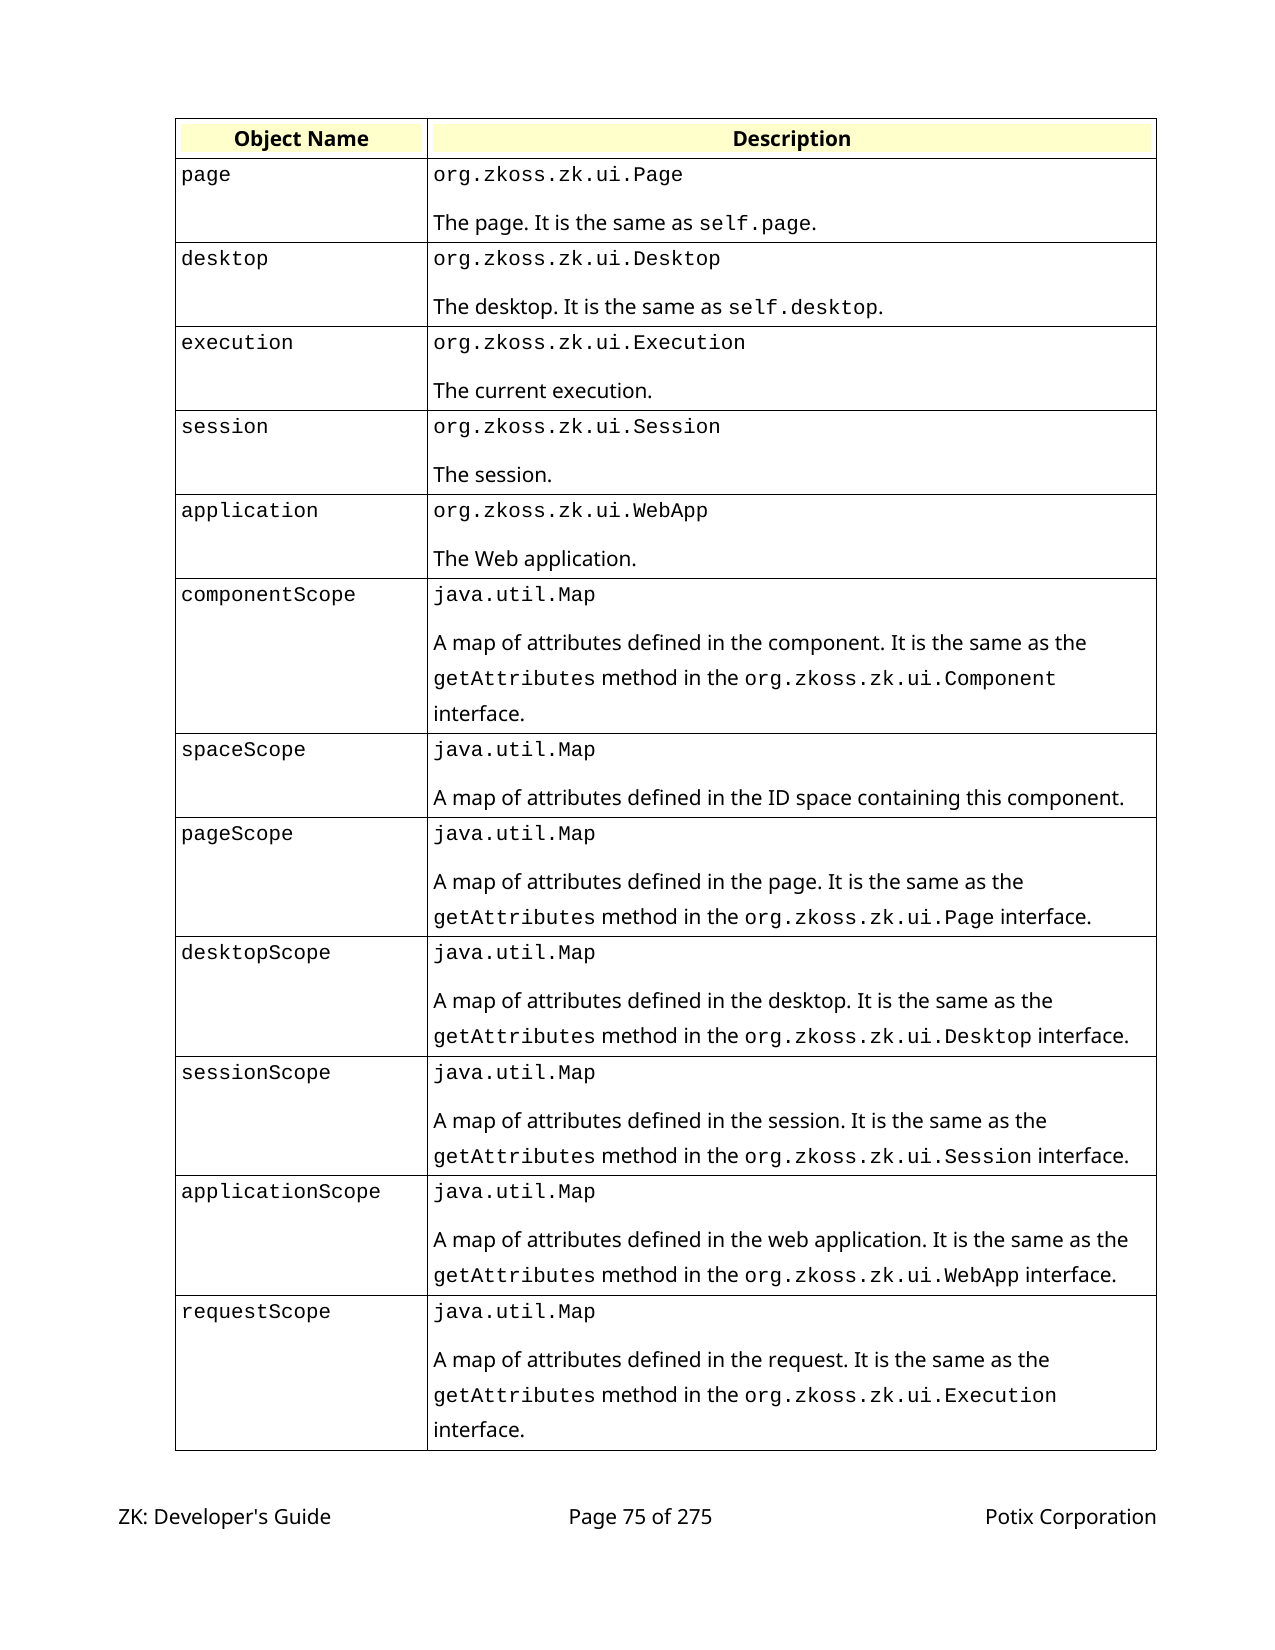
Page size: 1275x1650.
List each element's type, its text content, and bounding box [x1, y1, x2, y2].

table_cell java.util.Map A map of attributes defined in the web application. It is the same as the getAttributes method in the org.zkoss.zk.ui.WebApp interface. [428, 1176, 1156, 1295]
table_cell desktopScope [176, 937, 427, 1056]
table_cell org.zkoss.zk.ui.Desktop The desktop. It is the same as self.desktop. [428, 243, 1156, 326]
table_cell java.util.Map A map of attributes defined in the session. It is the same as the getAttributes method in the org.zkoss.zk.ui.Session interface. [428, 1057, 1156, 1175]
table_cell componentScope [176, 579, 427, 733]
table_cell java.util.Map A map of attributes defined in the desktop. It is the same as the getAttributes method in the org.zkoss.zk.ui.Desktop interface. [428, 937, 1156, 1056]
table_cell applicationScope [176, 1176, 427, 1295]
table_header Object Name [176, 119, 427, 158]
table_cell java.util.Map A map of attributes defined in the component. It is the same as the getAttributes method in the org.zkoss.zk.ui.Component interface. [428, 579, 1156, 733]
table_cell execution [176, 327, 427, 410]
table_cell java.util.Map A map of attributes defined in the ID space containing this component. [428, 734, 1156, 817]
table_cell org.zkoss.zk.ui.Session The session. [428, 411, 1156, 494]
table_cell page [176, 159, 427, 242]
table_cell java.util.Map A map of attributes defined in the request. It is the same as the getAttributes method in the org.zkoss.zk.ui.Execution interface. [428, 1296, 1156, 1449]
table_cell session [176, 411, 427, 494]
table_cell sessionScope [176, 1057, 427, 1175]
table_cell pageScope [176, 818, 427, 936]
table_header Description [428, 119, 1156, 158]
table_cell org.zkoss.zk.ui.Page The page. It is the same as self.page. [428, 159, 1156, 242]
table_cell org.zkoss.zk.ui.Execution The current execution. [428, 327, 1156, 410]
table_cell java.util.Map A map of attributes defined in the page. It is the same as the getAttributes method in the org.zkoss.zk.ui.Page interface. [428, 818, 1156, 936]
table_cell spaceScope [176, 734, 427, 817]
table_cell requestScope [176, 1296, 427, 1449]
table_cell desktop [176, 243, 427, 326]
table_cell application [176, 495, 427, 578]
table_cell org.zkoss.zk.ui.WebApp The Web application. [428, 495, 1156, 578]
